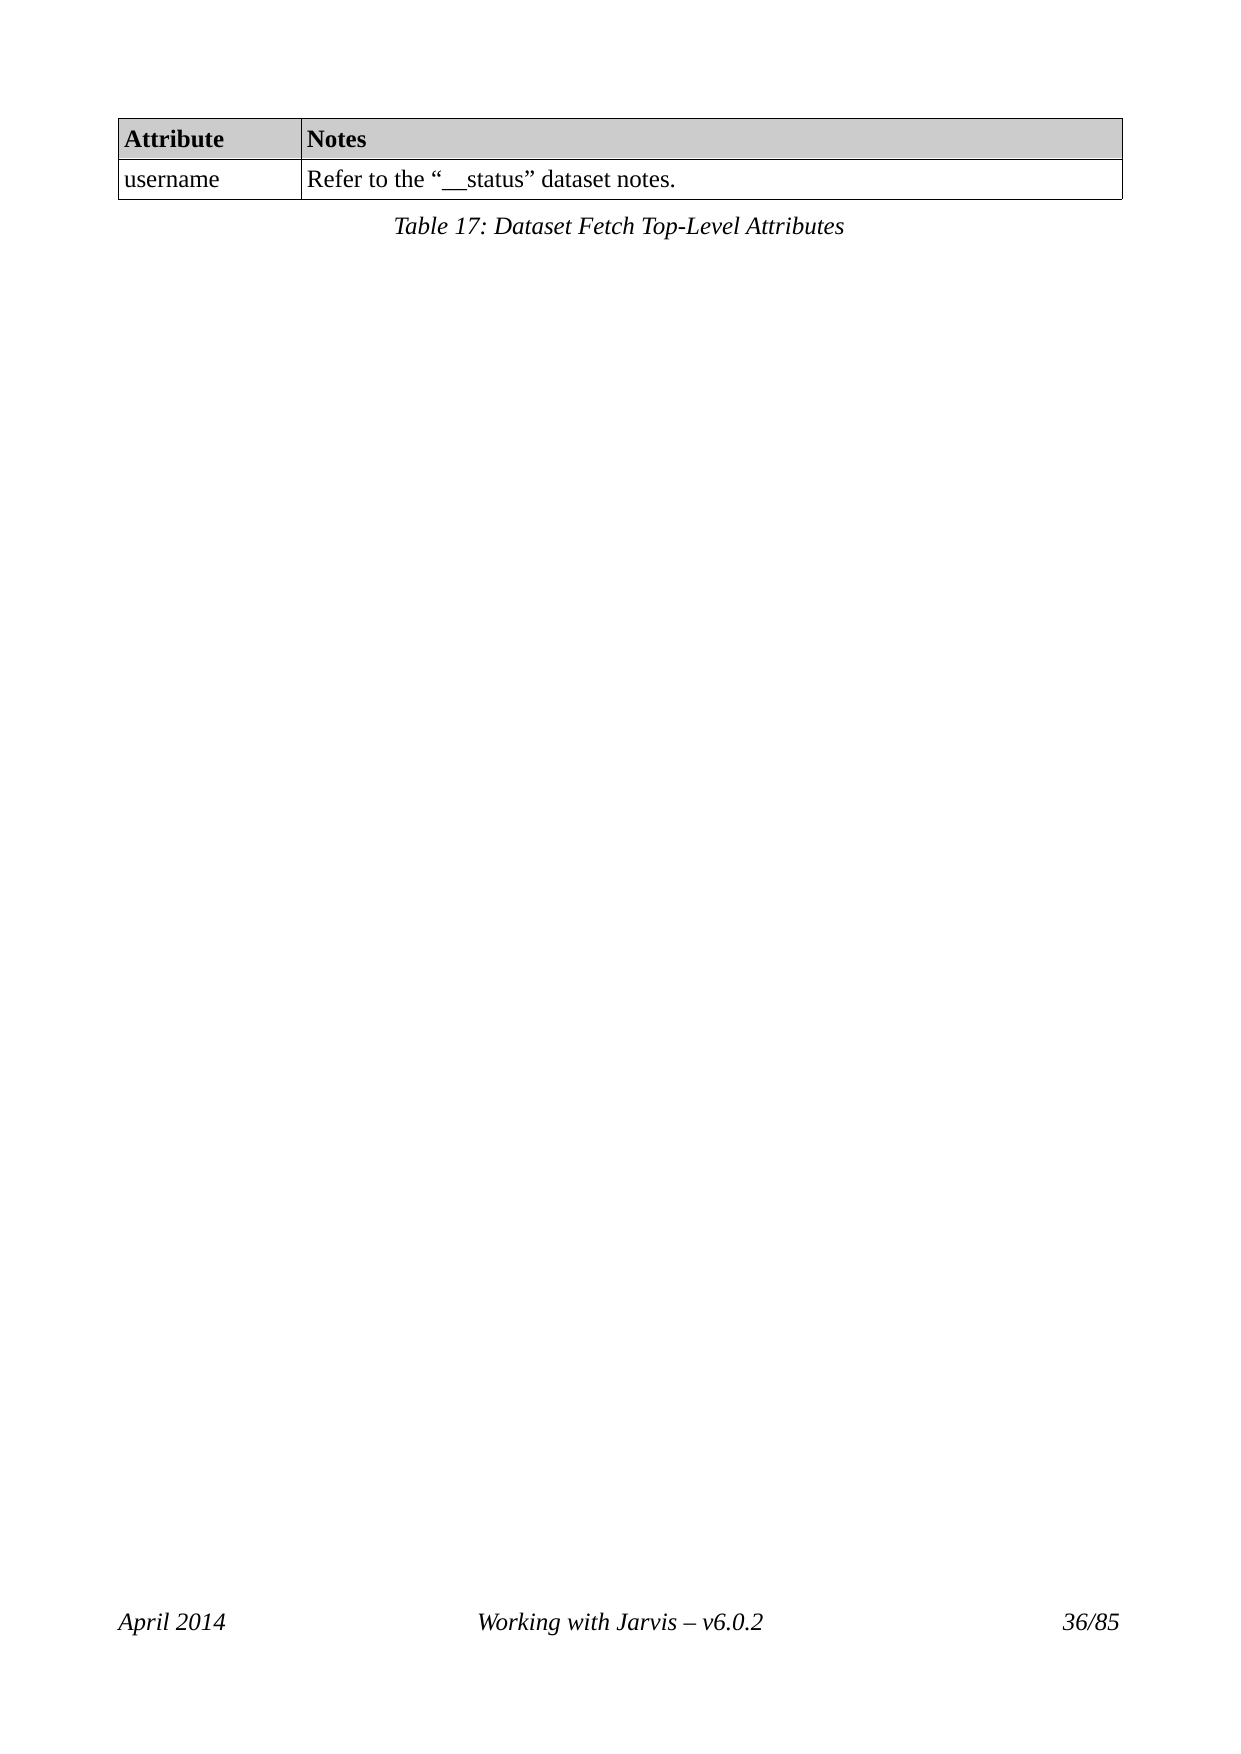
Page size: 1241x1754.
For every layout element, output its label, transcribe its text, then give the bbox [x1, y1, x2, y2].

table_header Notes [302, 119, 1122, 158]
table_cell username [119, 160, 301, 199]
table_header Attribute [119, 119, 301, 158]
text Table 17: Dataset Fetch Top-Level Attributes [118, 211, 1122, 240]
table_cell Refer to the “__status” dataset notes. [302, 160, 1122, 199]
